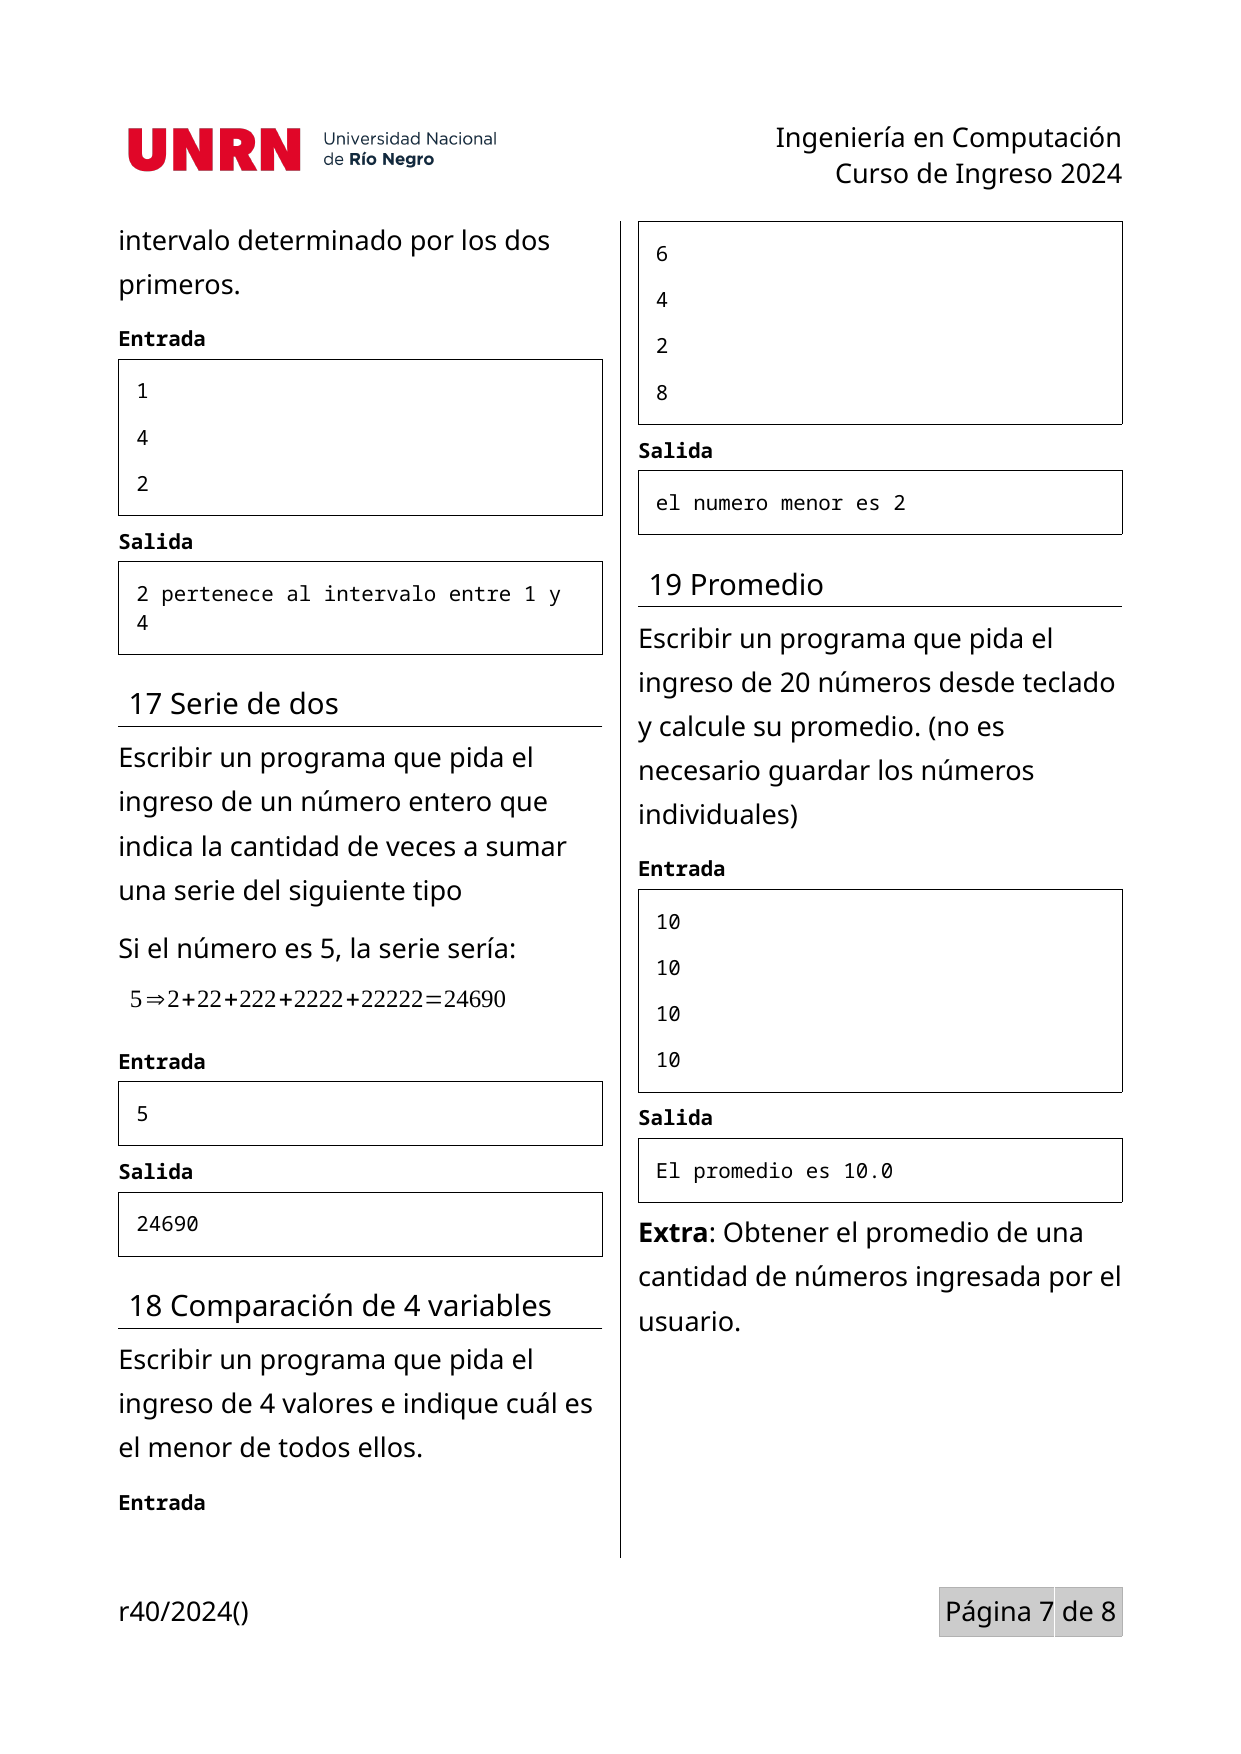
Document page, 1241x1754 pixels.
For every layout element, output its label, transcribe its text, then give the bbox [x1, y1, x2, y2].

text El promedio es 10.0 [639, 1139, 1122, 1202]
text Salida [638, 436, 1122, 464]
text Entrada [118, 1488, 602, 1516]
text 8 [639, 360, 1122, 424]
text 24690 [119, 1193, 602, 1256]
subtitle Comparación de 4 variables [118, 1282, 602, 1328]
text Salida [118, 527, 602, 555]
text Escribir un programa que pida el ingreso de 20 números desde teclado y calcule su promedio. (no es necesario guardar los números individuales) [638, 619, 1122, 833]
text Escribir un programa que pida el ingreso de 4 valores e indique cuál es el menor de todos ellos. [118, 1341, 602, 1466]
text 2 pertenece al intervalo entre 1 y 4 [119, 562, 602, 654]
text 2 [639, 314, 1122, 360]
text Entrada [118, 324, 602, 353]
text Escribir un programa que pida el ingreso de un número entero que indica la cantidad de veces a sumar una serie del siguiente tipo [118, 739, 602, 908]
text 1 [119, 360, 602, 405]
text 10 [639, 890, 1122, 935]
text Salida [638, 1103, 1122, 1132]
text 4 [119, 405, 602, 451]
text Salida [118, 1157, 602, 1186]
text intervalo determinado por los dos primeros. [118, 221, 602, 302]
subtitle Promedio [638, 561, 1122, 606]
text 4 [639, 268, 1122, 314]
picture [118, 118, 505, 180]
text 6 [639, 222, 1122, 268]
text 10 [639, 1028, 1122, 1092]
text el numero menor es 2 [639, 471, 1122, 534]
text 2 [119, 451, 602, 515]
text Entrada [638, 854, 1122, 883]
text 10 [639, 981, 1122, 1028]
text 5 [119, 1082, 602, 1145]
subtitle Serie de dos [118, 680, 602, 726]
text Si el número es 5, la serie sería: [118, 930, 602, 1025]
text Extra: Obtener el promedio de una cantidad de números ingresada por el usuario. [638, 1214, 1122, 1339]
text 10 [639, 935, 1122, 981]
text Entrada [118, 1047, 602, 1076]
